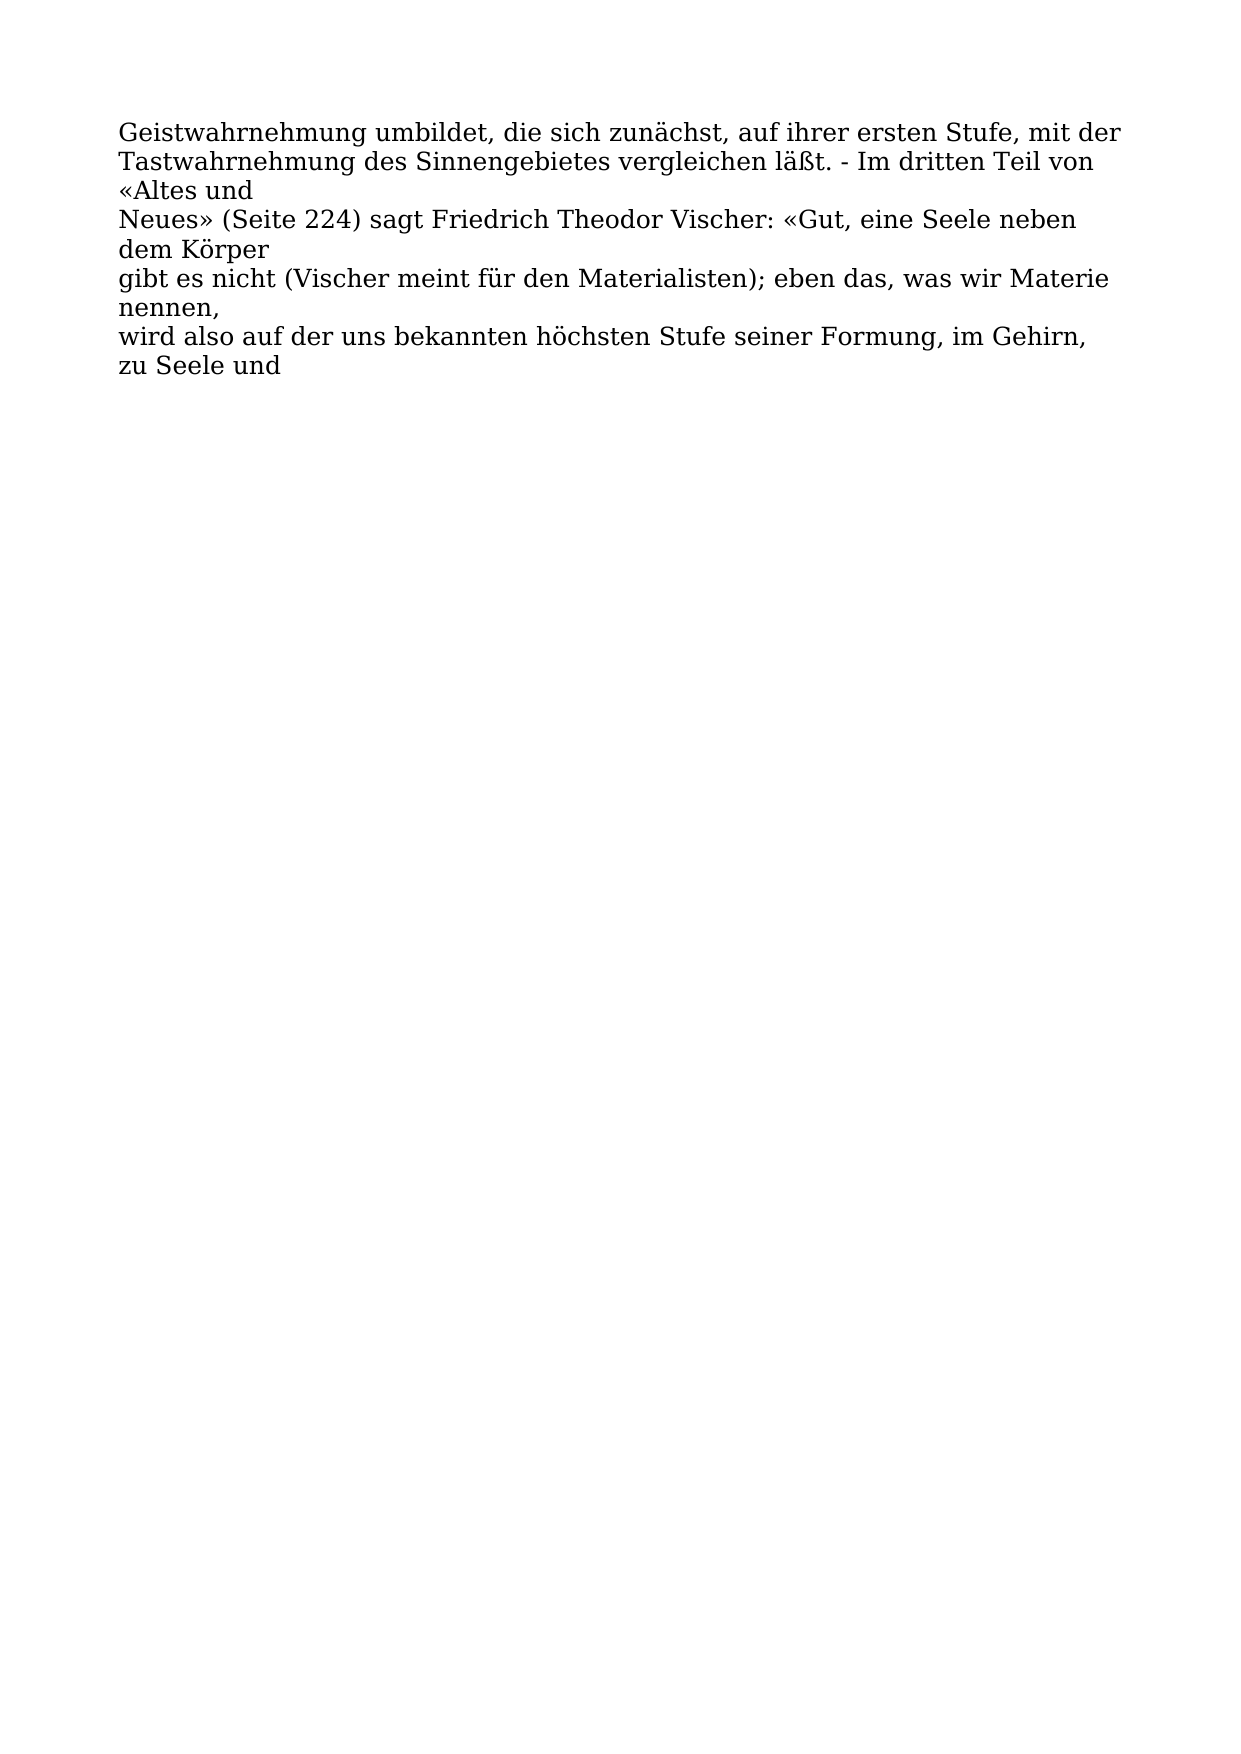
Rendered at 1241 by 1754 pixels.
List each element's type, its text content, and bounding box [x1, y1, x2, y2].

text wird also auf der uns bekannten höchsten Stufe seiner Formung, im Gehirn, zu Seele und [118, 322, 1122, 381]
text Geistwahrnehmung umbildet, die sich zunächst, auf ihrer ersten Stufe, mit der [118, 118, 1122, 147]
text gibt es nicht (Vischer meint für den Materialisten); eben das, was wir Materie nennen, [118, 264, 1122, 322]
text Tastwahrnehmung des Sinnengebietes vergleichen läßt. - Im dritten Teil von «Altes und [118, 147, 1122, 206]
text Neues» (Seite 224) sagt Friedrich Theodor Vischer: «Gut, eine Seele neben dem Körper [118, 206, 1122, 264]
